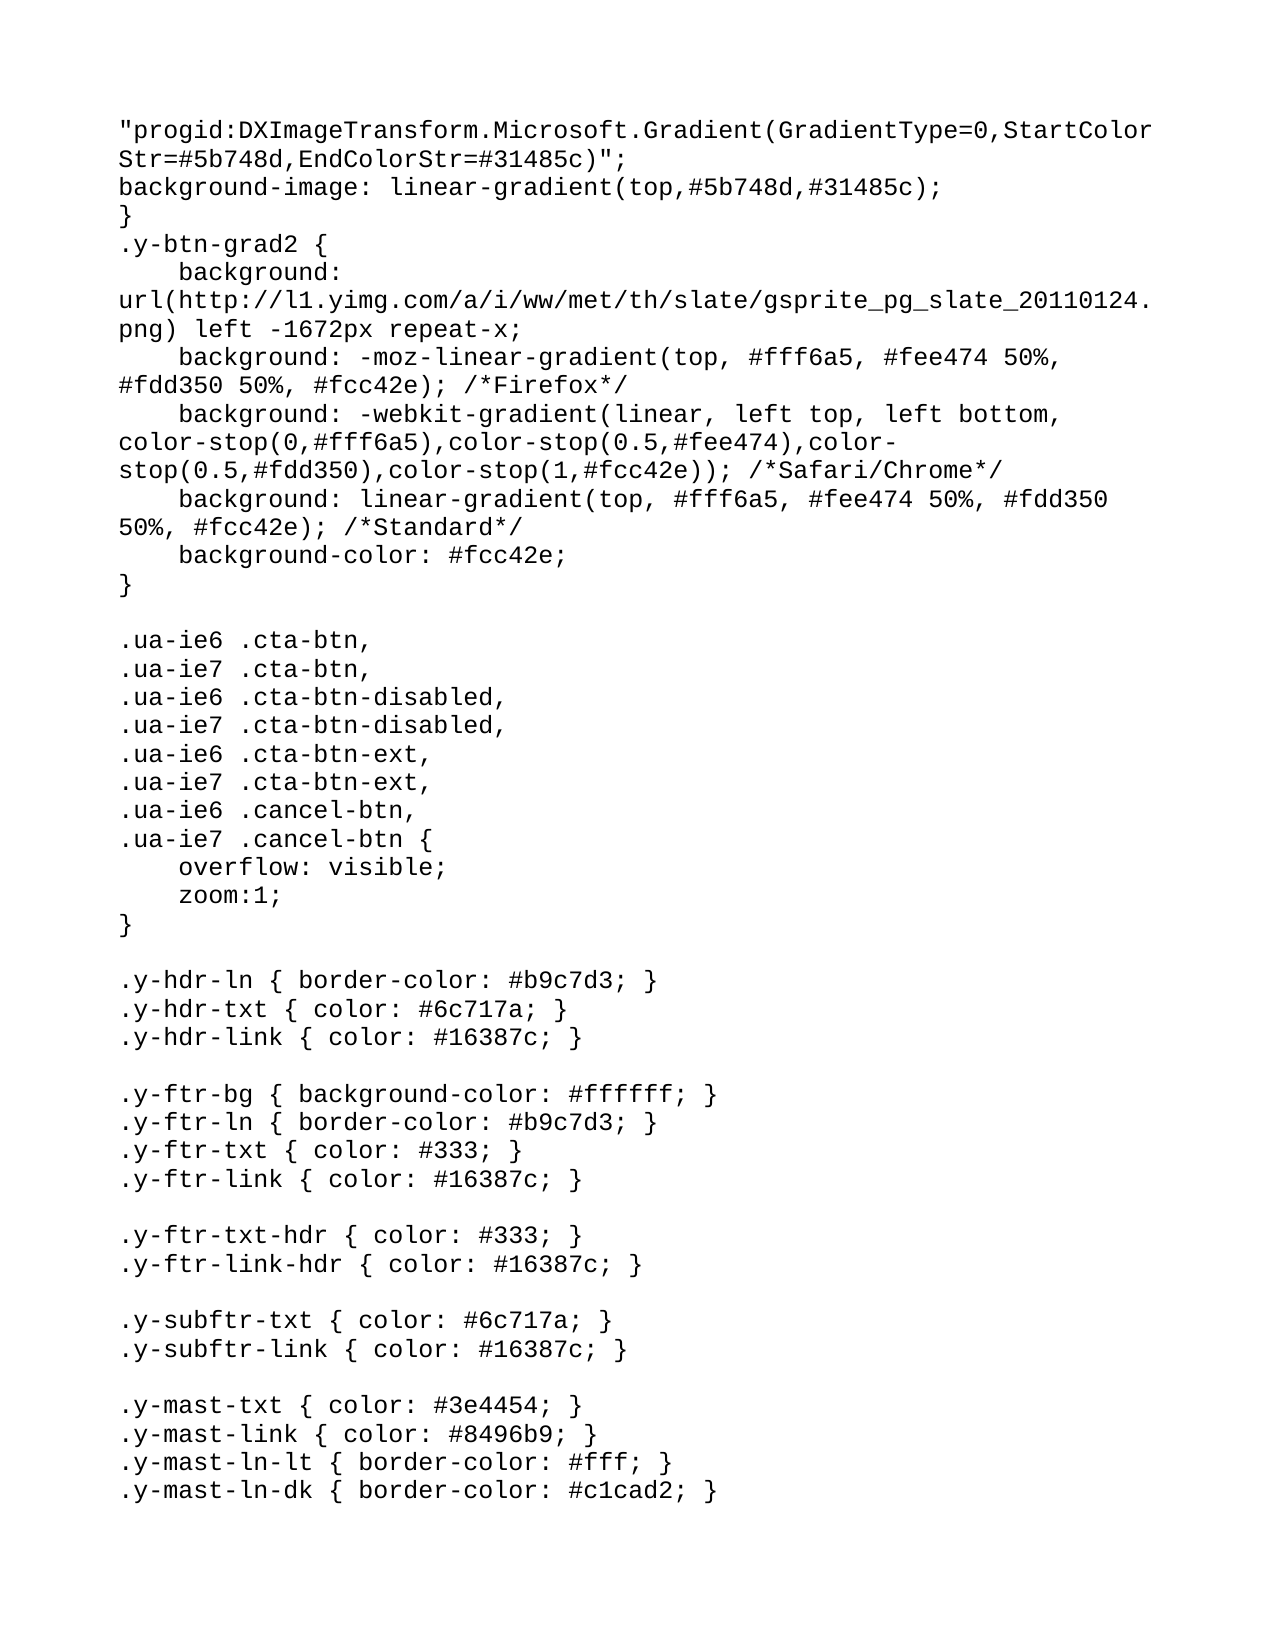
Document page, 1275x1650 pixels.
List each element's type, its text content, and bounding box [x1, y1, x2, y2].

text background: -webkit-gradient(linear, left top, left bottom, color-stop(0,#fff6a5),color-stop(0.5,#fee474),color-stop(0.5,#fdd350),color-stop(1,#fcc42e)); /*Safari/Chrome*/ [118, 401, 1157, 486]
text .y-mast-link { color: #8496b9; } [118, 1421, 1157, 1450]
text .ua-ie7 .cta-btn-disabled, [118, 713, 1157, 741]
text .ua-ie6 .cta-btn-disabled, [118, 685, 1157, 713]
text background-image: linear-gradient(top,#5b748d,#31485c); [118, 175, 1157, 203]
text "progid:DXImageTransform.Microsoft.Gradient(GradientType=0,StartColorStr=#5b748d,EndColorStr=#31485c)"; [118, 118, 1157, 175]
text .y-mast-ln-dk { border-color: #c1cad2; } [118, 1478, 1157, 1506]
text .y-ftr-link-hdr { color: #16387c; } [118, 1251, 1157, 1280]
text .y-ftr-txt-hdr { color: #333; } [118, 1223, 1157, 1251]
text .ua-ie7 .cancel-btn { [118, 826, 1157, 855]
text background: linear-gradient(top, #fff6a5, #fee474 50%, #fdd350 50%, #fcc42e); /*Standard*/ [118, 486, 1157, 543]
text .y-ftr-link { color: #16387c; } [118, 1166, 1157, 1195]
text .ua-ie7 .cta-btn-ext, [118, 770, 1157, 798]
text background-color: #fcc42e; [118, 543, 1157, 571]
text .y-mast-ln-lt { border-color: #fff; } [118, 1450, 1157, 1478]
text .y-hdr-ln { border-color: #b9c7d3; } [118, 968, 1157, 996]
text } [118, 911, 1157, 940]
text .ua-ie6 .cancel-btn, [118, 798, 1157, 826]
text .ua-ie6 .cta-btn, [118, 628, 1157, 656]
text } [118, 571, 1157, 600]
text .y-subftr-txt { color: #6c717a; } [118, 1308, 1157, 1336]
text } [118, 203, 1157, 231]
text .y-ftr-txt { color: #333; } [118, 1138, 1157, 1166]
text .y-ftr-bg { background-color: #ffffff; } [118, 1081, 1157, 1110]
text .y-btn-grad2 { [118, 231, 1157, 260]
text .ua-ie7 .cta-btn, [118, 656, 1157, 685]
text background: -moz-linear-gradient(top, #fff6a5, #fee474 50%, #fdd350 50%, #fcc42e); /*Firefox*/ [118, 345, 1157, 401]
text .y-ftr-ln { border-color: #b9c7d3; } [118, 1110, 1157, 1138]
text zoom:1; [118, 883, 1157, 911]
text .y-hdr-txt { color: #6c717a; } [118, 996, 1157, 1025]
text overflow: visible; [118, 855, 1157, 883]
text .y-hdr-link { color: #16387c; } [118, 1025, 1157, 1053]
text .y-subftr-link { color: #16387c; } [118, 1336, 1157, 1365]
text .y-mast-txt { color: #3e4454; } [118, 1393, 1157, 1421]
text background: url(http://l1.yimg.com/a/i/ww/met/th/slate/gsprite_pg_slate_20110124.png) left -1672px repeat-x; [118, 260, 1157, 345]
text .ua-ie6 .cta-btn-ext, [118, 741, 1157, 770]
